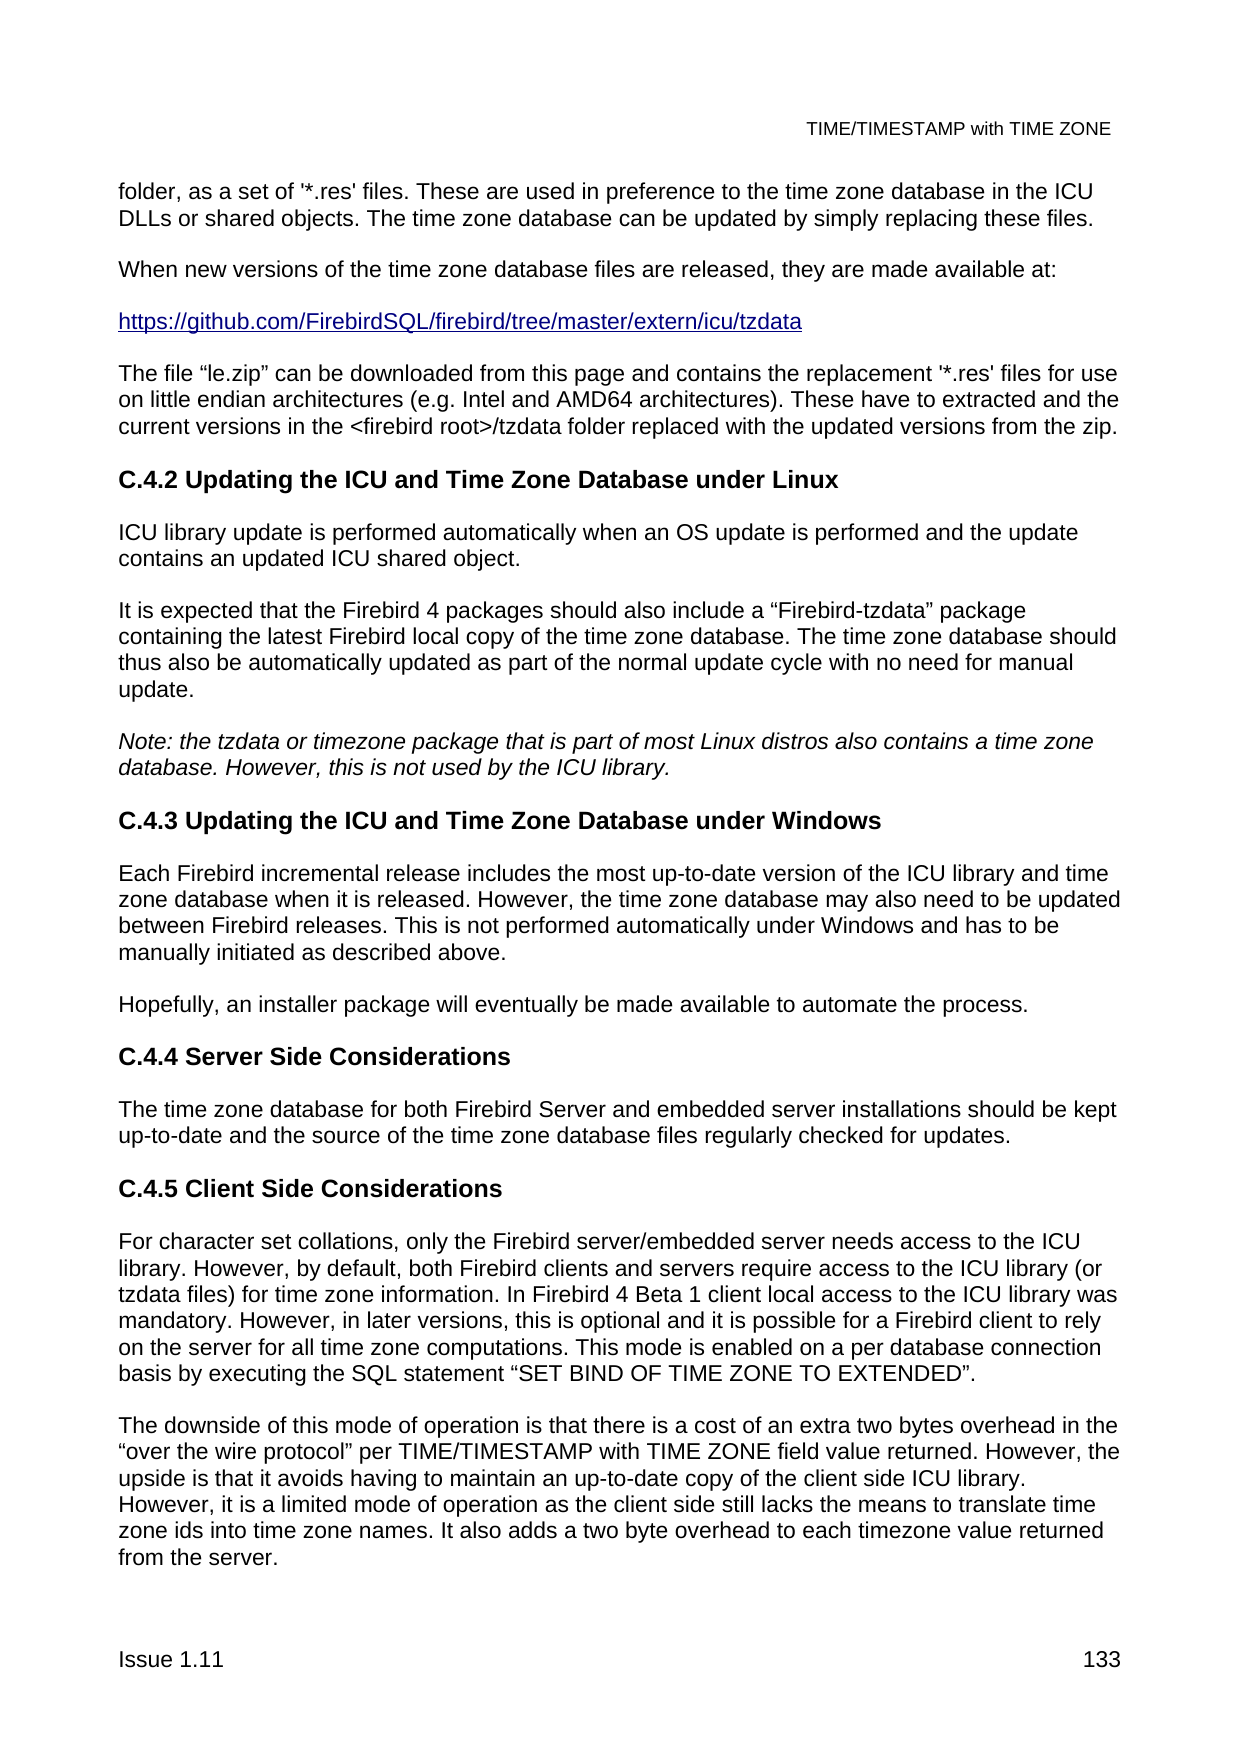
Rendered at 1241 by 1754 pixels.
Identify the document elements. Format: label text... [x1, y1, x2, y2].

text ICU library update is performed automatically when an OS update is performed and the update contains an updated ICU shared object. [118, 518, 1122, 571]
text Each Firebird incremental release includes the most up-to-date version of the ICU library and time zone database when it is released. However, the time zone database may also need to be updated between Firebird releases. This is not performed automatically under Windows and has to be manually initiated as described above. [118, 859, 1122, 965]
text When new versions of the time zone database files are released, they are made available at: [118, 256, 1122, 283]
text The file “le.zip” can be downloaded from this page and contains the replacement '*.res' files for use on little endian architectures (e.g. Intel and AMD64 architectures). These have to extracted and the current versions in the <firebird root>/tzdata folder replaced with the updated versions from the zip. [118, 360, 1122, 439]
text folder, as a set of '*.res' files. These are used in preference to the time zone database in the ICU DLLs or shared objects. The time zone database can be updated by simply replacing these files. [118, 178, 1122, 231]
text For character set collations, only the Firebird server/embedded server needs access to the ICU library. However, by default, both Firebird clients and servers require access to the ICU library (or tzdata files) for time zone information. In Firebird 4 Beta 1 client local access to the ICU library was mandatory. However, in later versions, this is optional and it is possible for a Firebird client to rely on the server for all time zone computations. This mode is enabled on a per database connection basis by executing the SQL statement “SET BIND OF TIME ZONE TO EXTENDED”. [118, 1228, 1122, 1386]
text It is expected that the Firebird 4 packages should also include a “Firebird-tzdata” package containing the latest Firebird local copy of the time zone database. The time zone database should thus also be automatically updated as part of the normal update cycle with no need for manual update. [118, 597, 1122, 702]
text https://github.com/FirebirdSQL/firebird/tree/master/extern/icu/tzdata [118, 308, 1122, 334]
subtitle Updating the ICU and Time Zone Database under Linux [118, 465, 1122, 493]
subtitle Client Side Considerations [118, 1174, 1122, 1203]
text The downside of this mode of operation is that there is a cost of an extra two bytes overhead in the “over the wire protocol” per TIME/TIMESTAMP with TIME ZONE field value returned. However, the upside is that it avoids having to maintain an up-to-date copy of the client side ICU library. However, it is a limited mode of operation as the client side still lacks the means to translate time zone ids into time zone names. It also adds a two byte overhead to each timezone value returned from the server. [118, 1412, 1122, 1570]
subtitle Updating the ICU and Time Zone Database under Windows [118, 806, 1122, 834]
subtitle Server Side Considerations [118, 1042, 1122, 1071]
text The time zone database for both Firebird Server and embedded server installations should be kept up-to-date and the source of the time zone database files regularly checked for updates. [118, 1096, 1122, 1149]
text Note: the tzdata or timezone package that is part of most Linux distros also contains a time zone database. However, this is not used by the ICU library. [118, 728, 1122, 780]
text Hopefully, an installer package will eventually be made available to automate the process. [118, 991, 1122, 1017]
